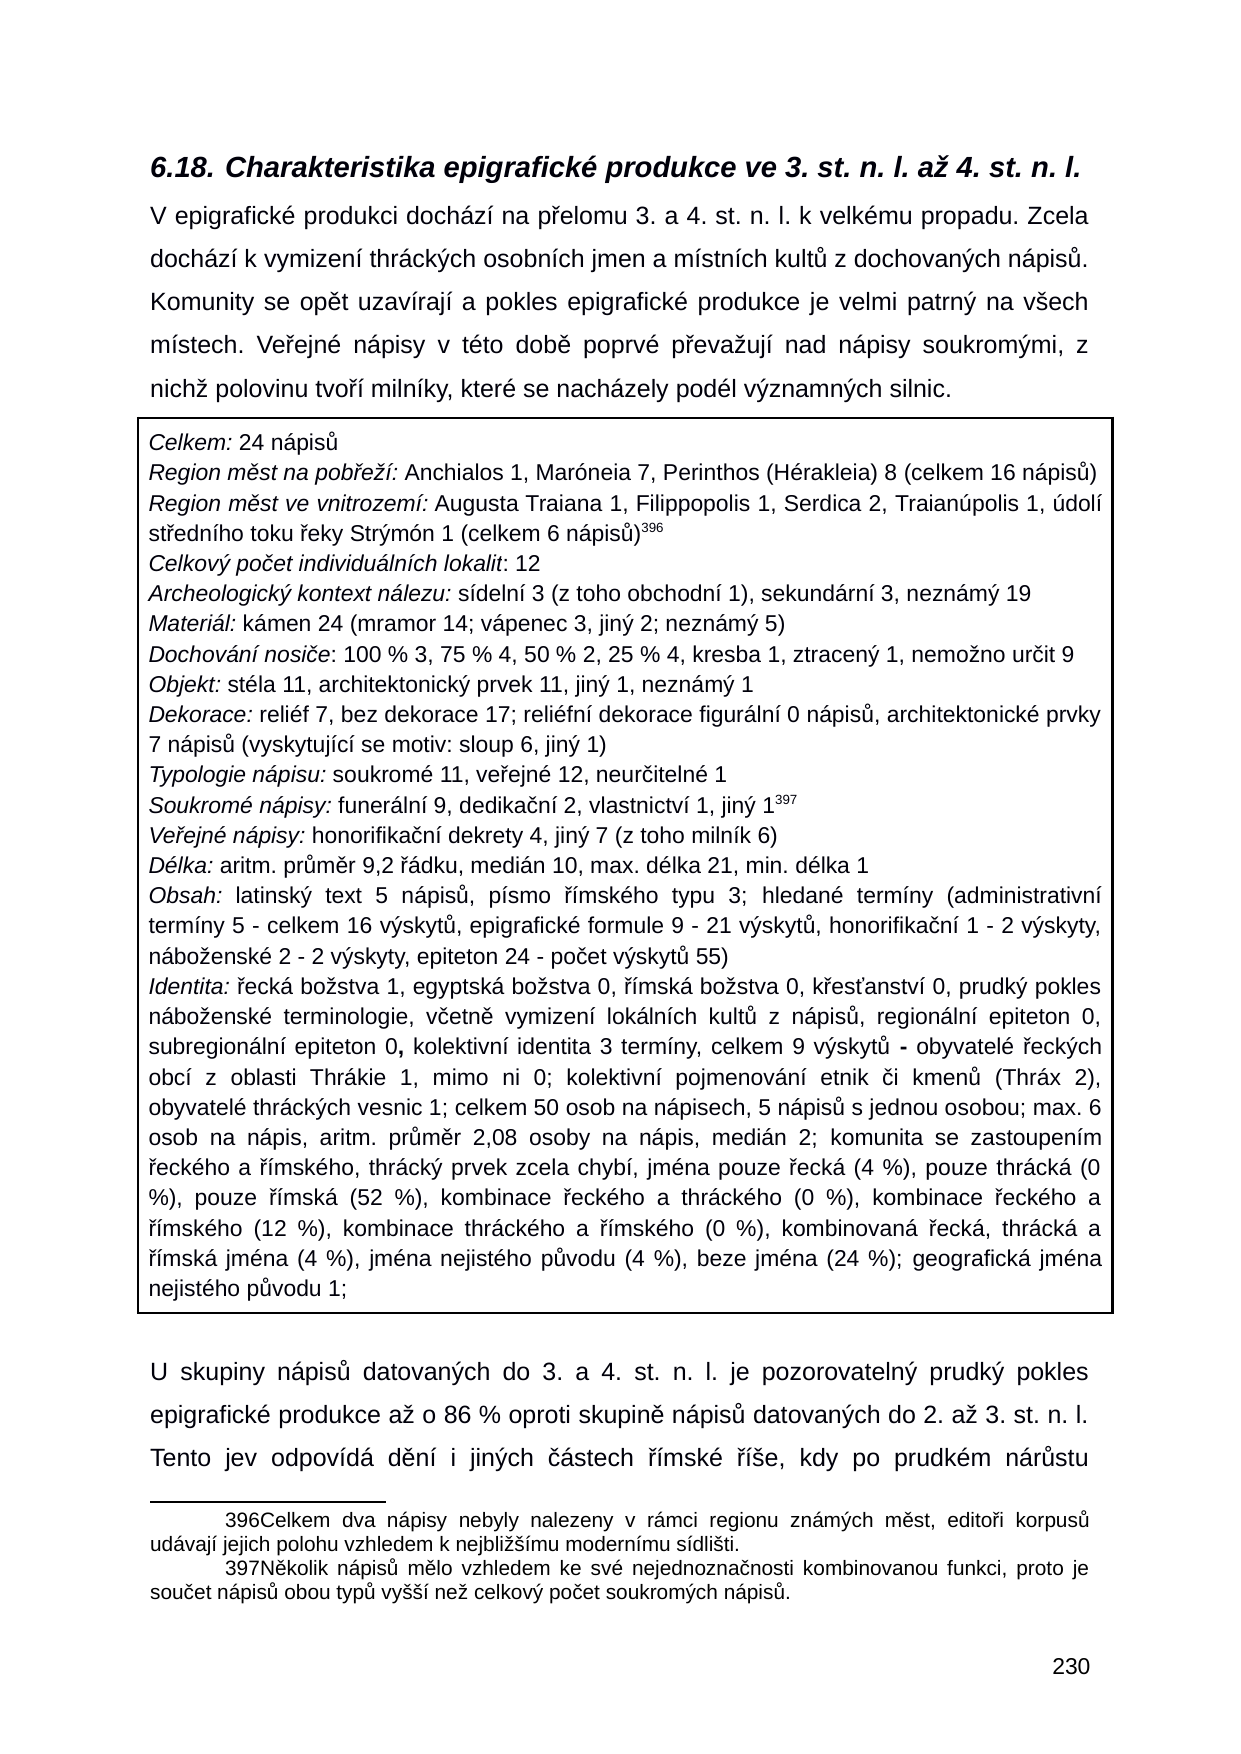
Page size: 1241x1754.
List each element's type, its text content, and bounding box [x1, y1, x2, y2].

list Charakteristika epigrafické produkce ve 3. st. n. l. až 4. st. n. l. [150, 150, 1090, 183]
text V epigrafické produkci dochází na přelomu 3. a 4. st. n. l. k velkému propadu. Zcela dochází k vymizení thráckých osobních jmen a místních kultů z dochovaných nápisů. Komunity se opět uzavírají a pokles epigrafické produkce je velmi patrný na všech místech. Veřejné nápisy v této době poprvé převažují nad nápisy soukromými, z nichž polovinu tvoří milníky, které se nacházely podél významných silnic. [150, 201, 1090, 402]
table_header Celkem: 24 nápisů Region měst na pobřeží: Anchialos 1, Maróneia 7, Perinthos (Hérakleia) 8 (celkem 16 nápisů) Region měst ve vnitrozemí: Augusta Traiana 1, Filippopolis 1, Serdica 2, Traianúpolis 1, údolí středního toku řeky Strýmón 1 (celkem 6 nápisů) Celkový počet individuálních lokalit: 12 Archeologický kontext nálezu: sídelní 3 (z toho obchodní 1), sekundární 3, neznámý 19 Materiál: kámen 24 (mramor 14; vápenec 3, jiný 2; neznámý 5) Dochování nosiče: 100 % 3, 75 % 4, 50 % 2, 25 % 4, kresba 1, ztracený 1, nemožno určit 9 Objekt: stéla 11, architektonický prvek 11, jiný 1, neznámý 1 Dekorace: reliéf 7, bez dekorace 17; reliéfní dekorace figurální 0 nápisů, architektonické prvky 7 nápisů (vyskytující se motiv: sloup 6, jiný 1) Typologie nápisu: soukromé 11, veřejné 12, neurčitelné 1 Soukromé nápisy: funerální 9, dedikační 2, vlastnictví 1, jiný 1 Veřejné nápisy: honorifikační dekrety 4, jiný 7 (z toho milník 6) Délka: aritm. průměr 9,2 řádku, medián 10, max. délka 21, min. délka 1 Obsah: latinský text 5 nápisů, písmo římského typu 3; hledané termíny (administrativní termíny 5 - celkem 16 výskytů, epigrafické formule 9 - 21 výskytů, honorifikační 1 - 2 výskyty, náboženské 2 - 2 výskyty, epiteton 24 - počet výskytů 55) Identita: řecká božstva 1, egyptská božstva 0, římská božstva 0, křesťanství 0, prudký pokles náboženské terminologie, včetně vymizení lokálních kultů z nápisů, regionální epiteton 0, subregionální epiteton 0, kolektivní identita 3 termíny, celkem 9 výskytů - obyvatelé řeckých obcí z oblasti Thrákie 1, mimo ni 0; kolektivní pojmenování etnik či kmenů (Thráx 2), obyvatelé thráckých vesnic 1; celkem 50 osob na nápisech, 5 nápisů s jednou osobou; max. 6 osob na nápis, aritm. průměr 2,08 osoby na nápis, medián 2; komunita se zastoupením řeckého a římského, thrácký prvek zcela chybí, jména pouze řecká (4 %), pouze thrácká (0 %), pouze římská (52 %), kombinace řeckého a thráckého (0 %), kombinace řeckého a římského (12 %), kombinace thráckého a římského (0 %), kombinovaná řecká, thrácká a římská jména (4 %), jména nejistého původu (4 %), beze jména (24 %); geografická jména nejistého původu 1; [139, 419, 1111, 1312]
text U skupiny nápisů datovaných do 3. a 4. st. n. l. je pozorovatelný prudký pokles epigrafické produkce až o 86 % oproti skupině nápisů datovaných do 2. až 3. st. n. l. Tento jev odpovídá dění i jiných částech římské říše, kdy po prudkém nárůstu [150, 1357, 1090, 1472]
